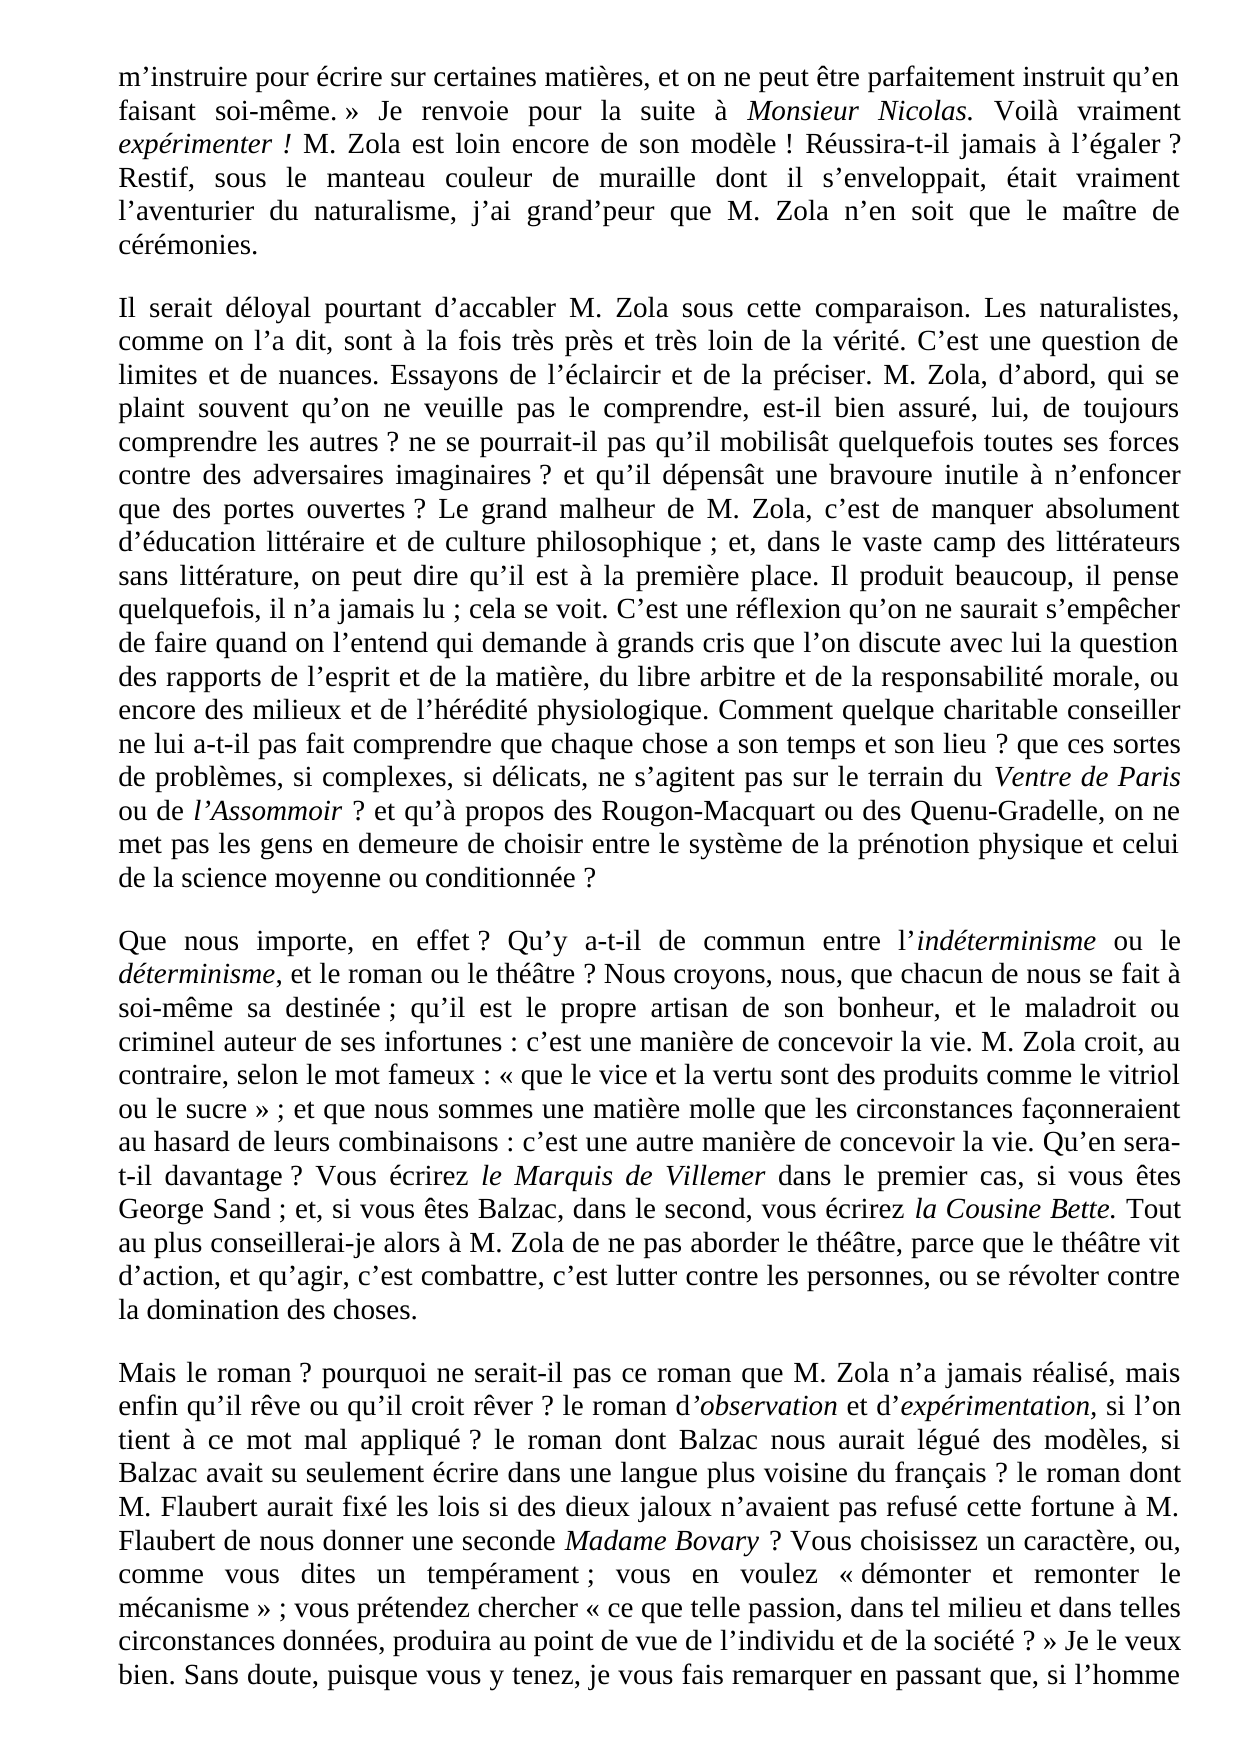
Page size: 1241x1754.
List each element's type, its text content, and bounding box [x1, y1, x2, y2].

text m’instruire pour écrire sur certaines matières, et on ne peut être parfaitement instruit qu’en faisant soi-même. » Je renvoie pour la suite à Monsieur Nicolas. Voilà vraiment expérimenter ! M. Zola est loin encore de son modèle ! Réussira-t-il jamais à l’égaler ? Restif, sous le manteau couleur de muraille dont il s’enveloppait, était vraiment l’aventurier du naturalisme, j’ai grand’peur que M. Zola n’en soit que le maître de cérémonies. [118, 59, 1181, 260]
text Mais le roman ? pourquoi ne serait-il pas ce roman que M. Zola n’a jamais réalisé, mais enfin qu’il rêve ou qu’il croit rêver ? le roman d’observation et d’expérimentation, si l’on tient à ce mot mal appliqué ? le roman dont Balzac nous aurait légué des modèles, si Balzac avait su seulement écrire dans une langue plus voisine du français ? le roman dont M. Flaubert aurait fixé les lois si des dieux jaloux n’avaient pas refusé cette fortune à M. Flaubert de nous donner une seconde Madame Bovary ? Vous choisissez un caractère, ou, comme vous dites un tempérament ; vous en voulez « démonter et remonter le mécanisme » ; vous prétendez chercher « ce que telle passion, dans tel milieu et dans telles circonstances données, produira au point de vue de l’individu et de la société ? » Je le veux bien. Sans doute, puisque vous y tenez, je vous fais remarquer en passant que, si l’homme [118, 1355, 1181, 1690]
text Il serait déloyal pourtant d’accabler M. Zola sous cette comparaison. Les naturalistes, comme on l’a dit, sont à la fois très près et très loin de la vérité. C’est une question de limites et de nuances. Essayons de l’éclaircir et de la préciser. M. Zola, d’abord, qui se plaint souvent qu’on ne veuille pas le comprendre, est-il bien assuré, lui, de toujours comprendre les autres ? ne se pourrait-il pas qu’il mobilisât quelquefois toutes ses forces contre des adversaires imaginaires ? et qu’il dépensât une bravoure inutile à n’enfoncer que des portes ouvertes ? Le grand malheur de M. Zola, c’est de manquer absolument d’éducation littéraire et de culture philosophique ; et, dans le vaste camp des littérateurs sans littérature, on peut dire qu’il est à la première place. Il produit beaucoup, il pense quelquefois, il n’a jamais lu ; cela se voit. C’est une réflexion qu’on ne saurait s’empêcher de faire quand on l’entend qui demande à grands cris que l’on discute avec lui la question des rapports de l’esprit et de la matière, du libre arbitre et de la responsabilité morale, ou encore des milieux et de l’hérédité physiologique. Comment quelque charitable conseiller ne lui a-t-il pas fait comprendre que chaque chose a son temps et son lieu ? que ces sortes de problèmes, si complexes, si délicats, ne s’agitent pas sur le terrain du Ventre de Paris ou de l’Assommoir ? et qu’à propos des Rougon-Macquart ou des Quenu-Gradelle, on ne met pas les gens en demeure de choisir entre le système de la prénotion physique et celui de la science moyenne ou conditionnée ? [118, 290, 1181, 893]
text Que nous importe, en effet ? Qu’y a-t-il de commun entre l’indéterminisme ou le déterminisme, et le roman ou le théâtre ? Nous croyons, nous, que chacun de nous se fait à soi-même sa destinée ; qu’il est le propre artisan de son bonheur, et le maladroit ou criminel auteur de ses infortunes : c’est une manière de concevoir la vie. M. Zola croit, au contraire, selon le mot fameux : « que le vice et la vertu sont des produits comme le vitriol ou le sucre » ; et que nous sommes une matière molle que les circonstances façonneraient au hasard de leurs combinaisons : c’est une autre manière de concevoir la vie. Qu’en sera-t-il davantage ? Vous écrirez le Marquis de Villemer dans le premier cas, si vous êtes George Sand ; et, si vous êtes Balzac, dans le second, vous écrirez la Cousine Bette. Tout au plus conseillerai-je alors à M. Zola de ne pas aborder le théâtre, parce que le théâtre vit d’action, et qu’agir, c’est combattre, c’est lutter contre les personnes, ou se révolter contre la domination des choses. [118, 923, 1181, 1326]
